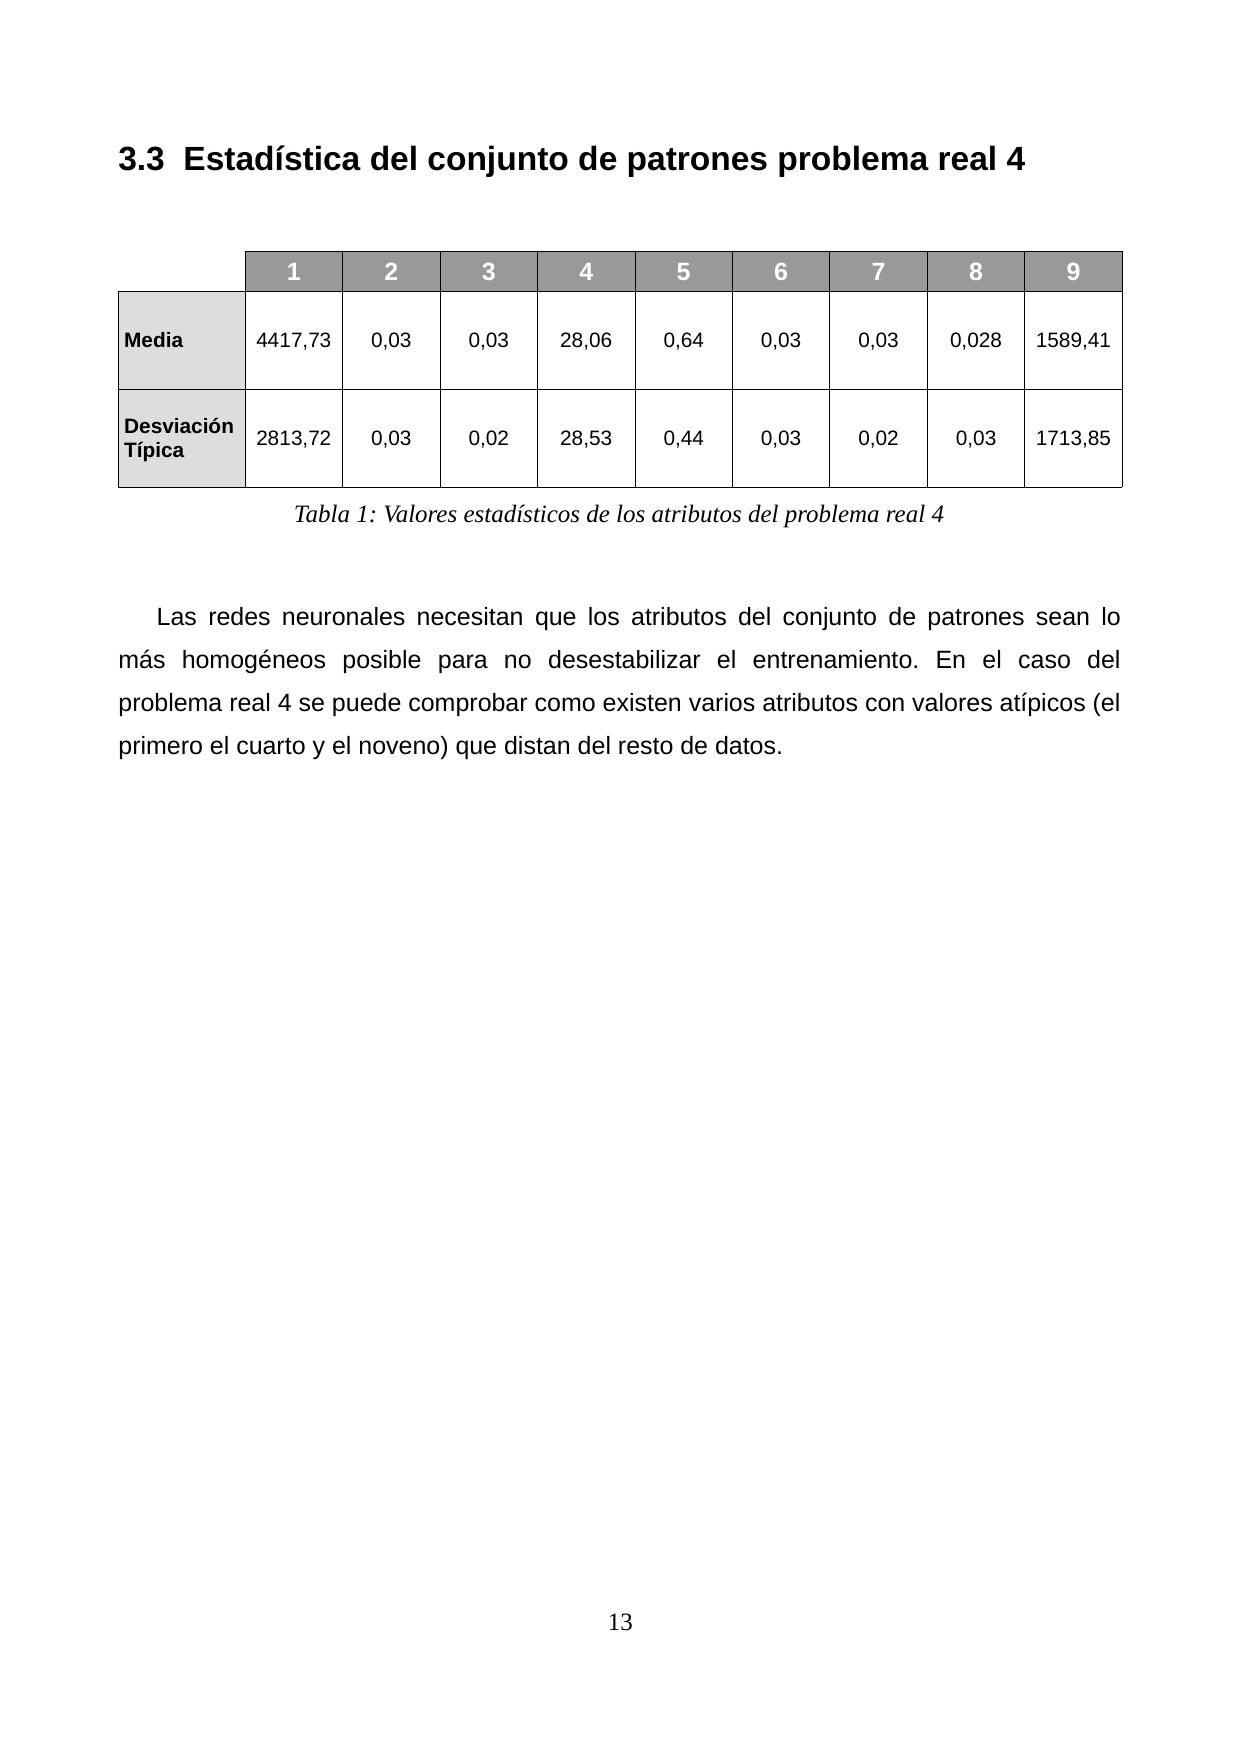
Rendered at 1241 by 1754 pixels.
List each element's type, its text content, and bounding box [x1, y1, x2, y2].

table_cell 0,02 [830, 390, 927, 487]
table_cell 1589,41 [1025, 292, 1122, 389]
text Las redes neuronales necesitan que los atributos del conjunto de patrones sean lo más homogéneos posible para no desestabilizar el entrenamiento. En el caso del problema real 4 se puede comprobar como existen varios atributos con valores atípicos (el primero el cuarto y el noveno) que distan del resto de datos. [118, 602, 1122, 760]
subtitle 3.3 Estadística del conjunto de patrones problema real 4 [118, 139, 1122, 178]
table_cell 2813,72 [246, 390, 342, 487]
table_header 4 [538, 252, 635, 291]
table_cell 0,03 [343, 390, 440, 487]
table_cell 0,64 [636, 292, 732, 389]
table_cell 0,028 [928, 292, 1024, 389]
table_cell 1713,85 [1025, 390, 1122, 487]
table_cell Media [119, 292, 245, 389]
table_header 1 [246, 252, 342, 291]
table_cell Desviación Típica [119, 390, 245, 487]
table_cell 0,03 [733, 292, 829, 389]
table_cell 0,03 [733, 390, 829, 487]
table_cell 4417,73 [246, 292, 342, 389]
table_header 5 [636, 252, 732, 291]
table_cell 0,03 [830, 292, 927, 389]
table_header 2 [343, 252, 440, 291]
table_header 7 [830, 252, 927, 291]
table_cell 0,03 [441, 292, 537, 389]
table_cell 0,03 [343, 292, 440, 389]
table_cell 28,53 [538, 390, 635, 487]
table_header [118, 251, 245, 291]
table_header 6 [733, 252, 829, 291]
table_cell 28,06 [538, 292, 635, 389]
table_cell 0,02 [441, 390, 537, 487]
table_cell 0,44 [636, 390, 732, 487]
table_header 8 [928, 252, 1024, 291]
text Tabla 1: Valores estadísticos de los atributos del problema real 4 [118, 499, 1122, 528]
table_cell 0,03 [928, 390, 1024, 487]
table_header 3 [441, 252, 537, 291]
table_header 9 [1025, 252, 1122, 291]
